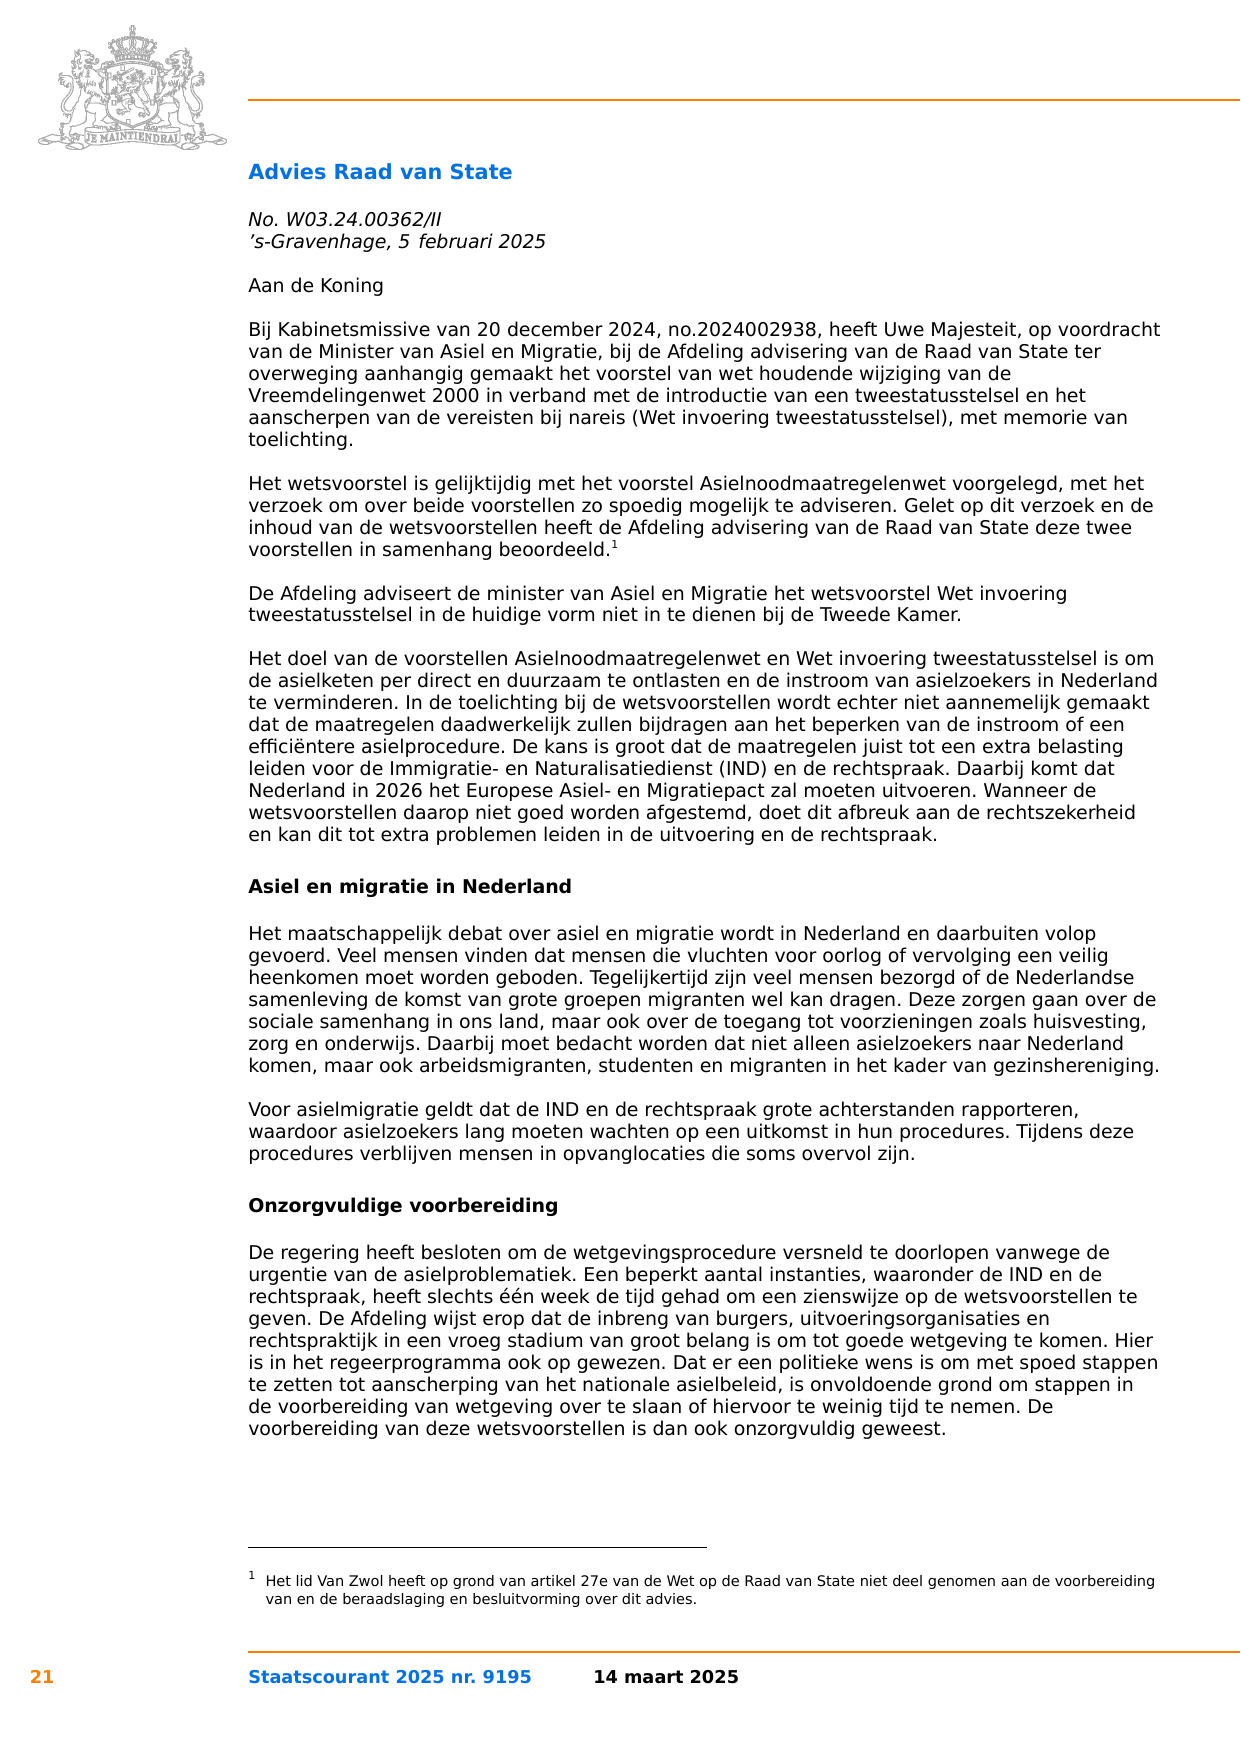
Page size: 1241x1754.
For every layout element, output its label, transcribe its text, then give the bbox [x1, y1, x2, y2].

text Aan de Koning [248, 275, 1163, 297]
text De regering heeft besloten om de wetgevingsprocedure versneld te doorlopen vanwege de urgentie van de asielproblematiek. Een beperkt aantal instanties, waaronder de IND en de rechtspraak, heeft slechts één week de tijd gehad om een zienswijze op de wetsvoorstellen te geven. De Afdeling wijst erop dat de inbreng van burgers, uitvoeringsorganisaties en rechtspraktijk in een vroeg stadium van groot belang is om tot goede wetgeving te komen. Hier is in het regeerprogramma ook op gewezen. Dat er een politieke wens is om met spoed stappen te zetten tot aanscherping van het nationale asielbeleid, is onvoldoende grond om stappen in de voorbereiding van wetgeving over te slaan of hiervoor te weinig tijd te nemen. De voorbereiding van deze wetsvoorstellen is dan ook onzorgvuldig geweest. [248, 1242, 1163, 1439]
subtitle Asiel en migratie in Nederland [248, 876, 1163, 898]
text Bij Kabinetsmissive van 20 december 2024, no.2024002938, heeft Uwe Majesteit, op voordracht van de Minister van Asiel en Migratie, bij de Afdeling advisering van de Raad van State ter overweging aanhangig gemaakt het voorstel van wet houdende wijziging van de Vreemdelingenwet 2000 in verband met de introductie van een tweestatusstelsel en het aanscherpen van de vereisten bij nareis (Wet invoering tweestatusstelsel), met memorie van toelichting. [248, 319, 1163, 451]
text De Afdeling adviseert de minister van Asiel en Migratie het wetsvoorstel Wet invoering tweestatusstelsel in de huidige vorm niet in te dienen bij de Tweede Kamer. [248, 582, 1163, 626]
text No. W03.24.00362/II [248, 209, 1163, 231]
subtitle Onzorgvuldige voorbereiding [248, 1195, 1163, 1217]
text Het lid Van Zwol heeft op grond van artikel 27e van de Wet op de Raad van State niet deel genomen aan de voorbereiding van en de beraadslaging en besluitvorming over dit advies. [248, 1569, 1163, 1608]
text ’s-Gravenhage, 5 februari 2025 [248, 231, 1163, 253]
text Het doel van de voorstellen Asielnoodmaatregelenwet en Wet invoering tweestatusstelsel is om de asielketen per direct en duurzaam te ontlasten en de instroom van asielzoekers in Nederland te verminderen. In de toelichting bij de wetsvoorstellen wordt echter niet aannemelijk gemaakt dat de maatregelen daadwerkelijk zullen bijdragen aan het beperken van de instroom of een efficiëntere asielprocedure. De kans is groot dat de maatregelen juist tot een extra belasting leiden voor de Immigratie- en Naturalisatiedienst (IND) en de rechtspraak. Daarbij komt dat Nederland in 2026 het Europese Asiel- en Migratiepact zal moeten uitvoeren. Wanneer de wetsvoorstellen daarop niet goed worden afgestemd, doet dit afbreuk aan de rechtszekerheid en kan dit tot extra problemen leiden in de uitvoering en de rechtspraak. [248, 648, 1163, 846]
text Voor asielmigratie geldt dat de IND en de rechtspraak grote achterstanden rapporteren, waardoor asielzoekers lang moeten wachten op een uitkomst in hun procedures. Tijdens deze procedures verblijven mensen in opvanglocaties die soms overvol zijn. [248, 1099, 1163, 1165]
picture [38, 25, 227, 150]
subtitle Advies Raad van State [248, 160, 1163, 184]
text Het maatschappelijk debat over asiel en migratie wordt in Nederland en daarbuiten volop gevoerd. Veel mensen vinden dat mensen die vluchten voor oorlog of vervolging een veilig heenkomen moet worden geboden. Tegelijkertijd zijn veel mensen bezorgd of de Nederlandse samenleving de komst van grote groepen migranten wel kan dragen. Deze zorgen gaan over de sociale samenhang in ons land, maar ook over de toegang tot voorzieningen zoals huisvesting, zorg en onderwijs. Daarbij moet bedacht worden dat niet alleen asielzoekers naar Nederland komen, maar ook arbeidsmigranten, studenten en migranten in het kader van gezinshereniging. [248, 923, 1163, 1077]
text Het wetsvoorstel is gelijktijdig met het voorstel Asielnoodmaatregelenwet voorgelegd, met het verzoek om over beide voorstellen zo spoedig mogelijk te adviseren. Gelet op dit verzoek en de inhoud van de wetsvoorstellen heeft de Afdeling advisering van de Raad van State deze twee voorstellen in samenhang beoordeeld. [248, 473, 1163, 561]
